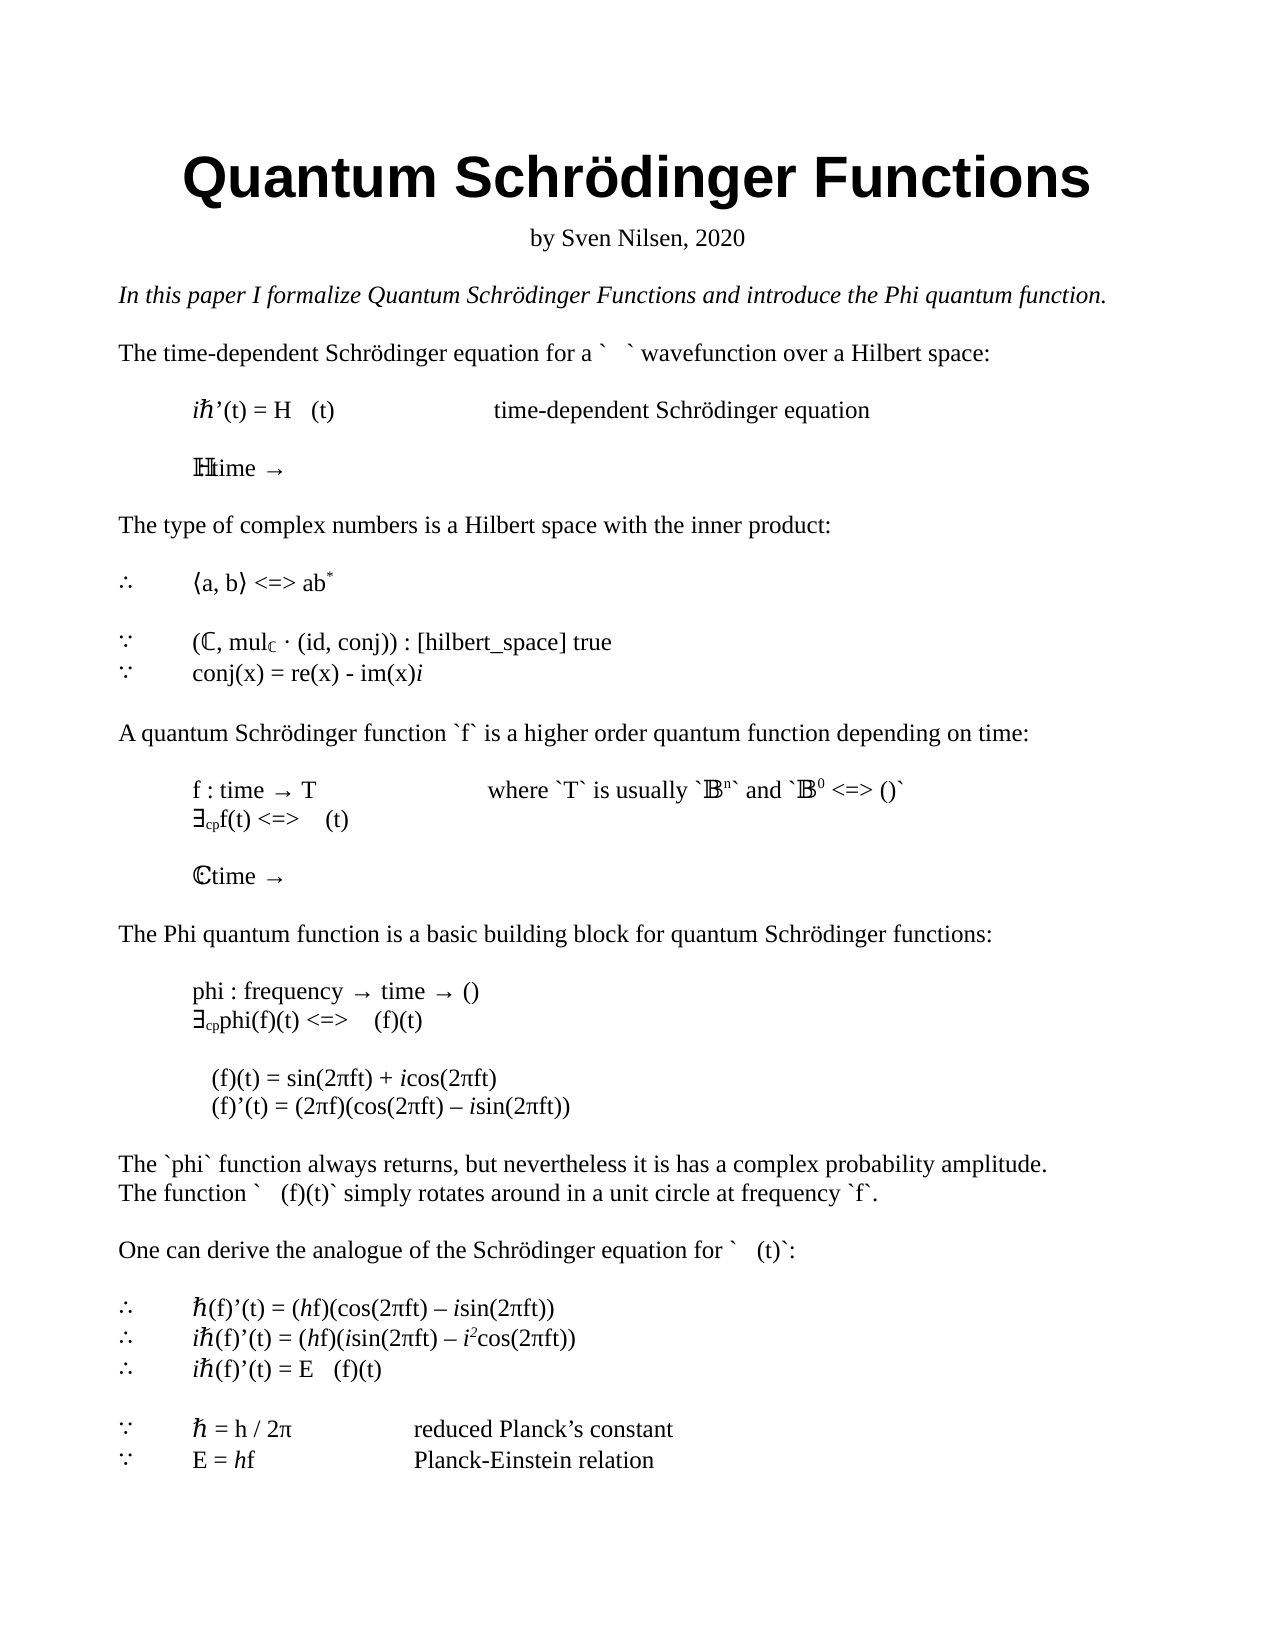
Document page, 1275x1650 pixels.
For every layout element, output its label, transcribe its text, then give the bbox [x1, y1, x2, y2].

text ∴ iℏ𝜑(f)’(t) = E𝜑(f)(t) [118, 1354, 1157, 1385]
text ∵ (ℂ, mulℂ · (id, conj)) : [hilbert_space] true [118, 627, 1157, 658]
text ∵ E = hf Planck-Einstein relation [118, 1445, 1157, 1476]
text The type of complex numbers is a Hilbert space with the inner product: [118, 510, 1157, 539]
text A quantum Schrödinger function `f` is a higher order quantum function depending on time: [118, 718, 1157, 746]
text 𝜓 : time → ℂ [118, 861, 1157, 890]
text ∃cpf(t) <=> 𝜓(t) [118, 804, 1157, 833]
text phi : frequency → time → () [118, 976, 1157, 1005]
text The `phi` function always returns, but nevertheless it is has a complex probability amplitude. [118, 1149, 1157, 1178]
text iℏ𝜓’(t) = H𝜓(t) time-dependent Schrödinger equation [118, 395, 1157, 424]
text ∃cpphi(f)(t) <=> 𝜑(f)(t) [118, 1005, 1157, 1034]
text ∵ conj(x) = re(x) - im(x)i [118, 658, 1157, 689]
text f : time → T where `T` is usually `𝔹n` and `𝔹0 <=> ()` [118, 775, 1157, 804]
text 𝜑(f)’(t) = (2πf)(cos(2πft) – isin(2πft)) [118, 1091, 1157, 1120]
text ∴ iℏ𝜑(f)’(t) = (hf)(isin(2πft) – i2cos(2πft)) [118, 1323, 1157, 1354]
text The function `𝜑(f)(t)` simply rotates around in a unit circle at frequency `f`. [118, 1178, 1157, 1206]
text ∵ ℏ = h / 2π reduced Planck’s constant [118, 1414, 1157, 1445]
title Quantum Schrödinger Functions [118, 143, 1157, 210]
text ∴ ⟨a, b⟩ <=> ab* [118, 568, 1157, 598]
text One can derive the analogue of the Schrödinger equation for `𝜑(t)`: [118, 1235, 1157, 1264]
text 𝜑(f)(t) = sin(2πft) + icos(2πft) [118, 1063, 1157, 1091]
text The Phi quantum function is a basic building block for quantum Schrödinger functions: [118, 919, 1157, 948]
text by Sven Nilsen, 2020 [118, 223, 1157, 251]
text 𝜓 : time → ℍ [118, 453, 1157, 481]
text In this paper I formalize Quantum Schrödinger Functions and introduce the Phi quantum function. [118, 280, 1157, 309]
text The time-dependent Schrödinger equation for a `𝜓` wavefunction over a Hilbert space: [118, 338, 1157, 366]
text ∴ ℏ𝜑(f)’(t) = (hf)(cos(2πft) – isin(2πft)) [118, 1293, 1157, 1323]
